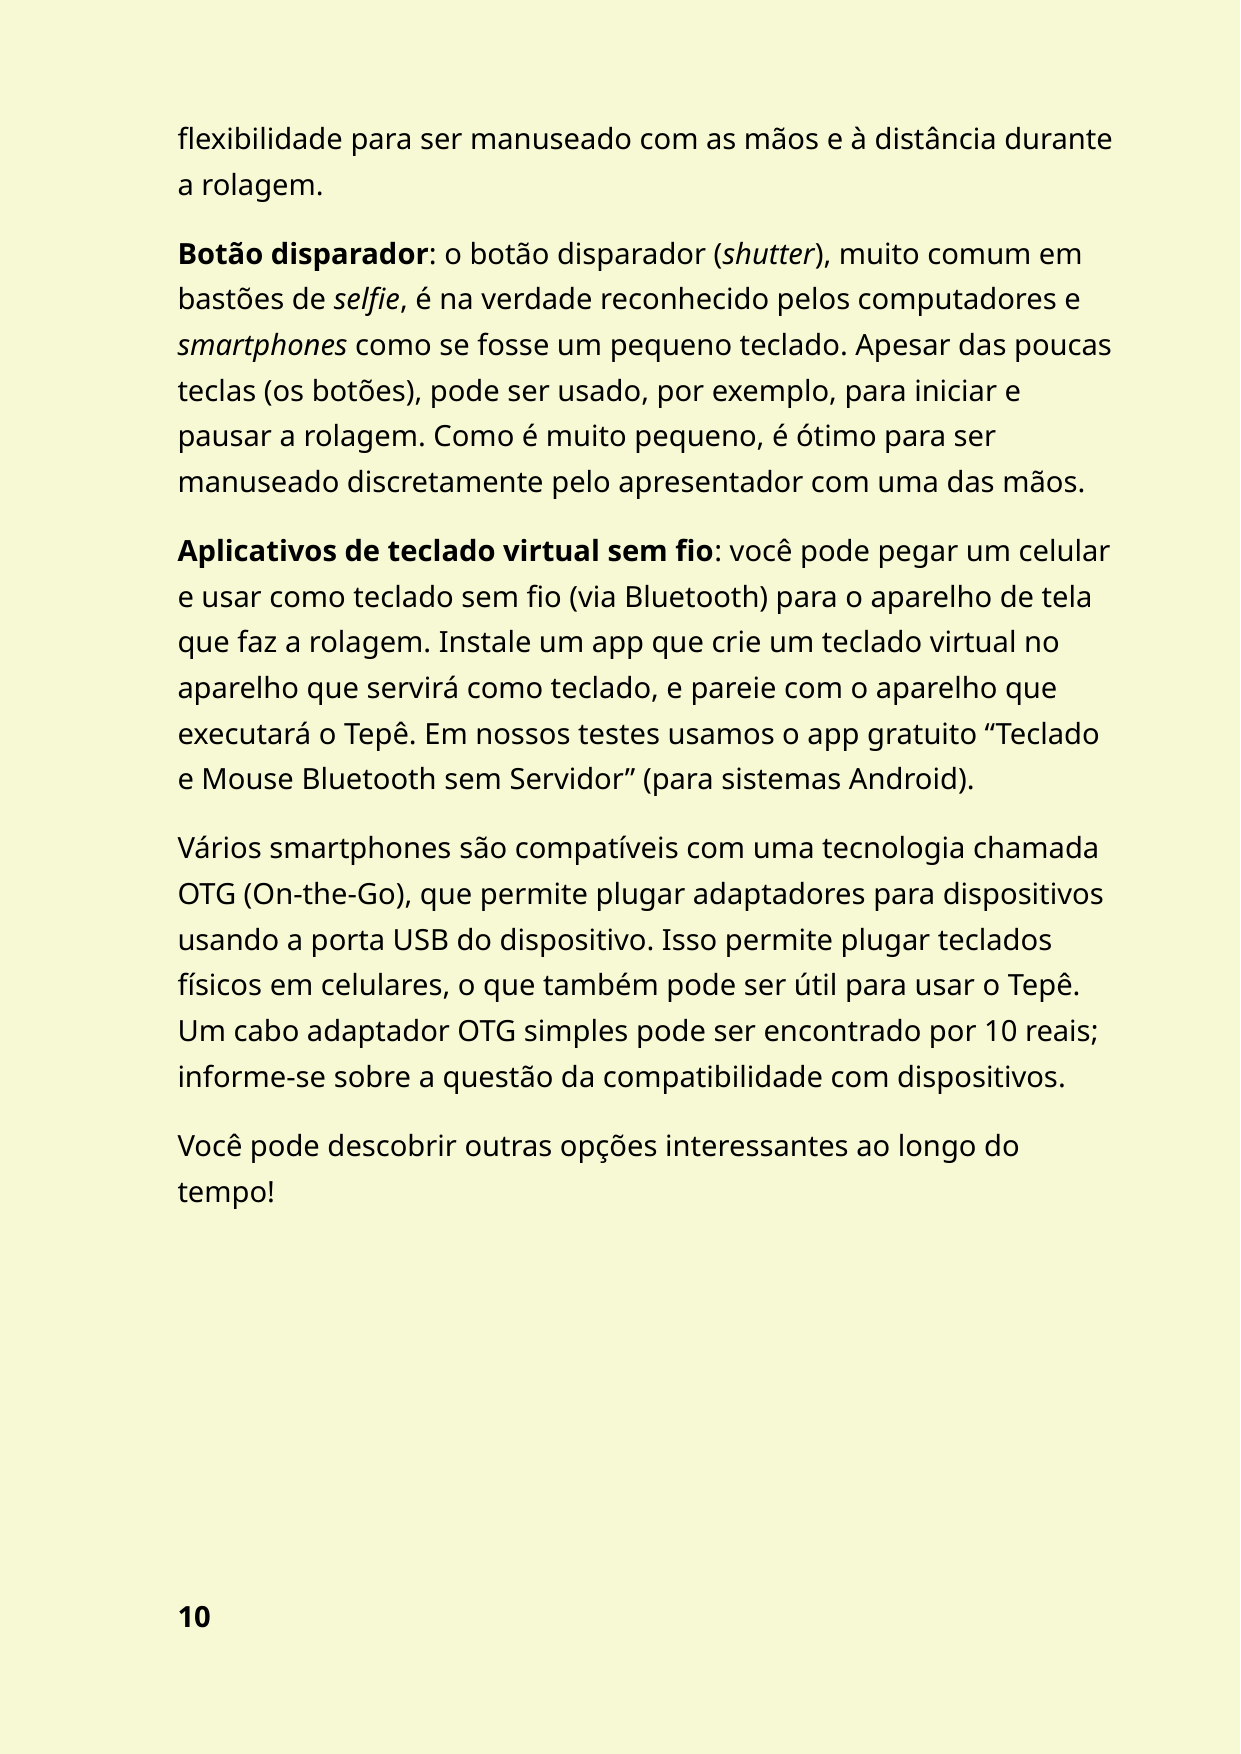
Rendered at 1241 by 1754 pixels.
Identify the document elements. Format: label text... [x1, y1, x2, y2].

text flexibilidade para ser manuseado com as mãos e à distância durante a rolagem. [177, 118, 1122, 203]
text Aplicativos de teclado virtual sem fio: você pode pegar um celular e usar como teclado sem fio (via Bluetooth) para o aparelho de tela que faz a rolagem. Instale um app que crie um teclado virtual no aparelho que servirá como teclado, e pareie com o aparelho que executará o Tepê. Em nossos testes usamos o app gratuito “Teclado e Mouse Bluetooth sem Servidor” (para sistemas Android). [177, 530, 1122, 798]
text Vários smartphones são compatíveis com uma tecnologia chamada OTG (On-the-Go), que permite plugar adaptadores para dispositivos usando a porta USB do dispositivo. Isso permite plugar teclados físicos em celulares, o que também pode ser útil para usar o Tepê. Um cabo adaptador OTG simples pode ser encontrado por 10 reais; informe-se sobre a questão da compatibilidade com dispositivos. [177, 828, 1122, 1096]
text Você pode descobrir outras opções interessantes ao longo do tempo! [177, 1125, 1122, 1211]
text Botão disparador: o botão disparador (shutter), muito comum em bastões de selfie, é na verdade reconhecido pelos computadores e smartphones como se fosse um pequeno teclado. Apesar das poucas teclas (os botões), pode ser usado, por exemplo, para iniciar e pausar a rolagem. Como é muito pequeno, é ótimo para ser manuseado discretamente pelo apresentador com uma das mãos. [177, 233, 1122, 501]
